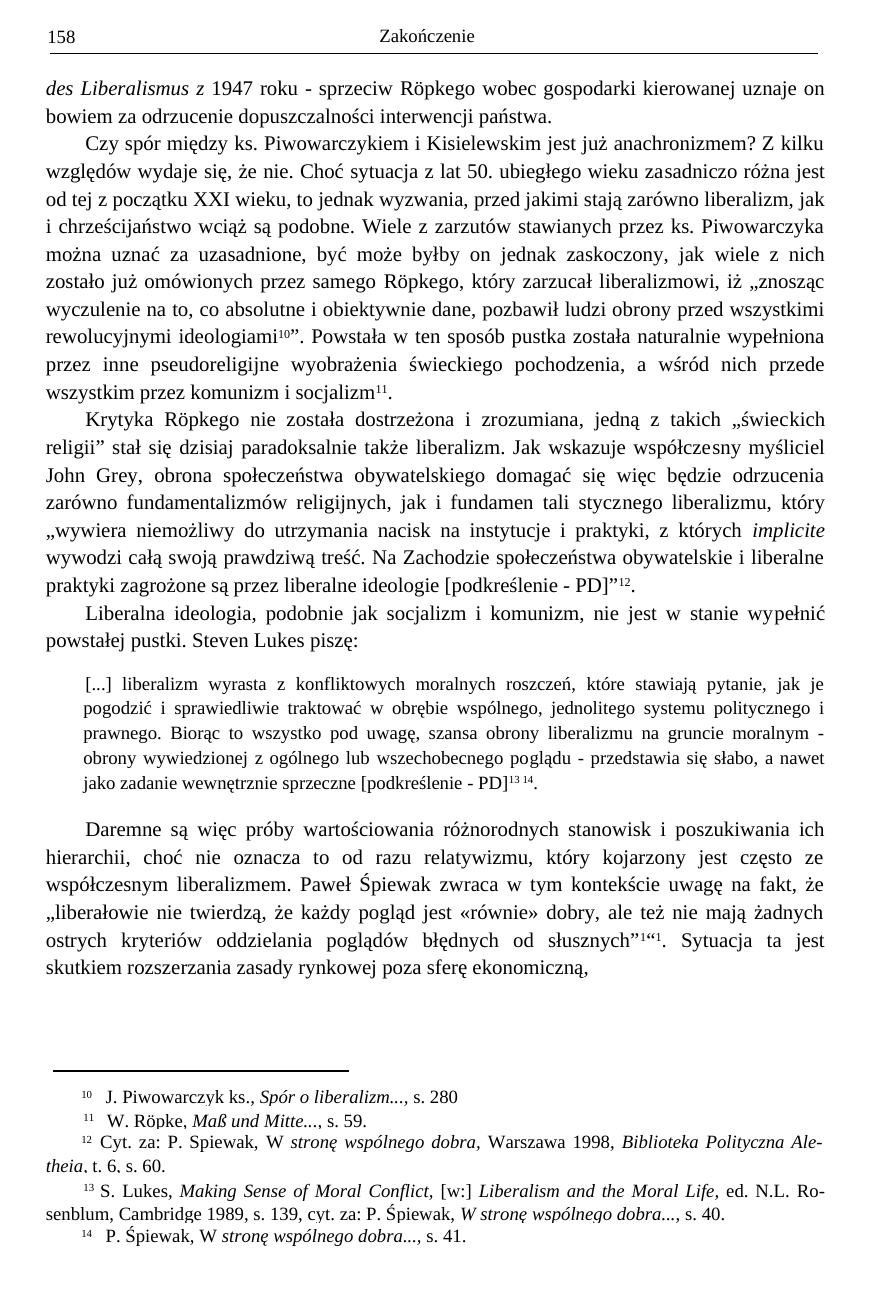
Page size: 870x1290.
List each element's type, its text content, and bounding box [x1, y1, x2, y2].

text des Liberalismus z 1947 roku - sprzeciw Röpkego wobec gospodarki kierowanej uznaje on bowiem za odrzucenie dopuszczalności interwencji państwa. [46, 76, 825, 128]
text [...] liberalizm wyrasta z konfliktowych moralnych roszczeń, które stawiają pytanie, jak je pogodzić i sprawiedliwie traktować w obrębie wspólnego, jednolitego systemu politycznego i prawnego. Biorąc to wszystko pod uwagę, szansa obrony liberalizmu na gruncie moralnym - obrony wywiedzionej z ogólnego lub wszechobecnego po­glądu - przedstawia się słabo, a nawet jako zadanie wewnętrznie sprzeczne [podkreślenie - PD]13 14. [83, 672, 825, 793]
text Krytyka Röpkego nie została dostrzeżona i zrozumiana, jedną z takich „świec­kich religii” stał się dzisiaj paradoksalnie także liberalizm. Jak wskazuje współcze­sny myśliciel John Grey, obrona społeczeństwa obywatelskiego domagać się więc będzie odrzucenia zarówno fundamentalizmów religijnych, jak i fundamen tali stycz­nego liberalizmu, który „wywiera niemożliwy do utrzymania nacisk na instytucje i praktyki, z których implicite wywodzi całą swoją prawdziwą treść. Na Zachodzie społeczeństwa obywatelskie i liberalne praktyki zagrożone są przez liberalne ideologie [podkreślenie - PD]”12. [46, 407, 825, 597]
text Daremne są więc próby wartościowania różnorodnych stanowisk i poszukiwania ich hierarchii, choć nie oznacza to od razu relatywizmu, który kojarzony jest często ze współczesnym liberalizmem. Paweł Śpiewak zwraca w tym kontekście uwagę na fakt, że „liberałowie nie twierdzą, że każdy pogląd jest «równie» dobry, ale też nie mają żadnych ostrych kryteriów oddzielania poglądów błędnych od słusznych”1“1. Sytuacja ta jest skutkiem rozszerzania zasady rynkowej poza sferę ekonomiczną, [46, 817, 825, 979]
text 158 [47, 26, 79, 48]
text 14 P. Śpiewak, W stronę wspólnego dobra..., s. 41. [46, 1225, 825, 1247]
text 11 W. Röpke, Maß und Mitte..., s. 59. [46, 1109, 825, 1129]
text Liberalna ideologia, podobnie jak socjalizm i komunizm, nie jest w stanie wy­pełnić powstałej pustki. Steven Lukes piszę: [46, 601, 825, 652]
text Czy spór między ks. Piwowarczykiem i Kisielewskim jest już anachronizmem? Z kilku względów wydaje się, że nie. Choć sytuacja z lat 50. ubiegłego wieku za­sadniczo różna jest od tej z początku XXI wieku, to jednak wyzwania, przed jakimi stają zarówno liberalizm, jak i chrześcijaństwo wciąż są podobne. Wiele z zarzutów stawianych przez ks. Piwowarczyka można uznać za uzasadnione, być może był­by on jednak zaskoczony, jak wiele z nich zostało już omówionych przez samego Röpkego, który zarzucał liberalizmowi, iż „znosząc wyczulenie na to, co absolutne i obiektywnie dane, pozbawił ludzi obrony przed wszystkimi rewolucyjnymi ideo­logiami10”. Powstała w ten sposób pustka została naturalnie wypełniona przez inne pseudoreligijne wyobrażenia świeckiego pochodzenia, a wśród nich przede wszyst­kim przez komunizm i socjalizm11. [46, 131, 825, 404]
text 13 S. Lukes, Making Sense of Moral Conflict, [w:] Liberalism and the Moral Life, ed. N.L. Ro­senblum, Cambridge 1989, s. 139, cyt. za: P. Śpiewak, W stronę wspólnego dobra..., s. 40. [46, 1179, 825, 1222]
text 10 J. Piwowarczyk ks., Spór o liberalizm..., s. 280 [46, 1086, 825, 1105]
text Zakończenie [379, 24, 486, 46]
text 12 Cyt. za: P. Spiewak, W stronę wspólnego dobra, Warszawa 1998, Biblioteka Polityczna Ale- theia, t. 6, s. 60. [46, 1131, 825, 1173]
